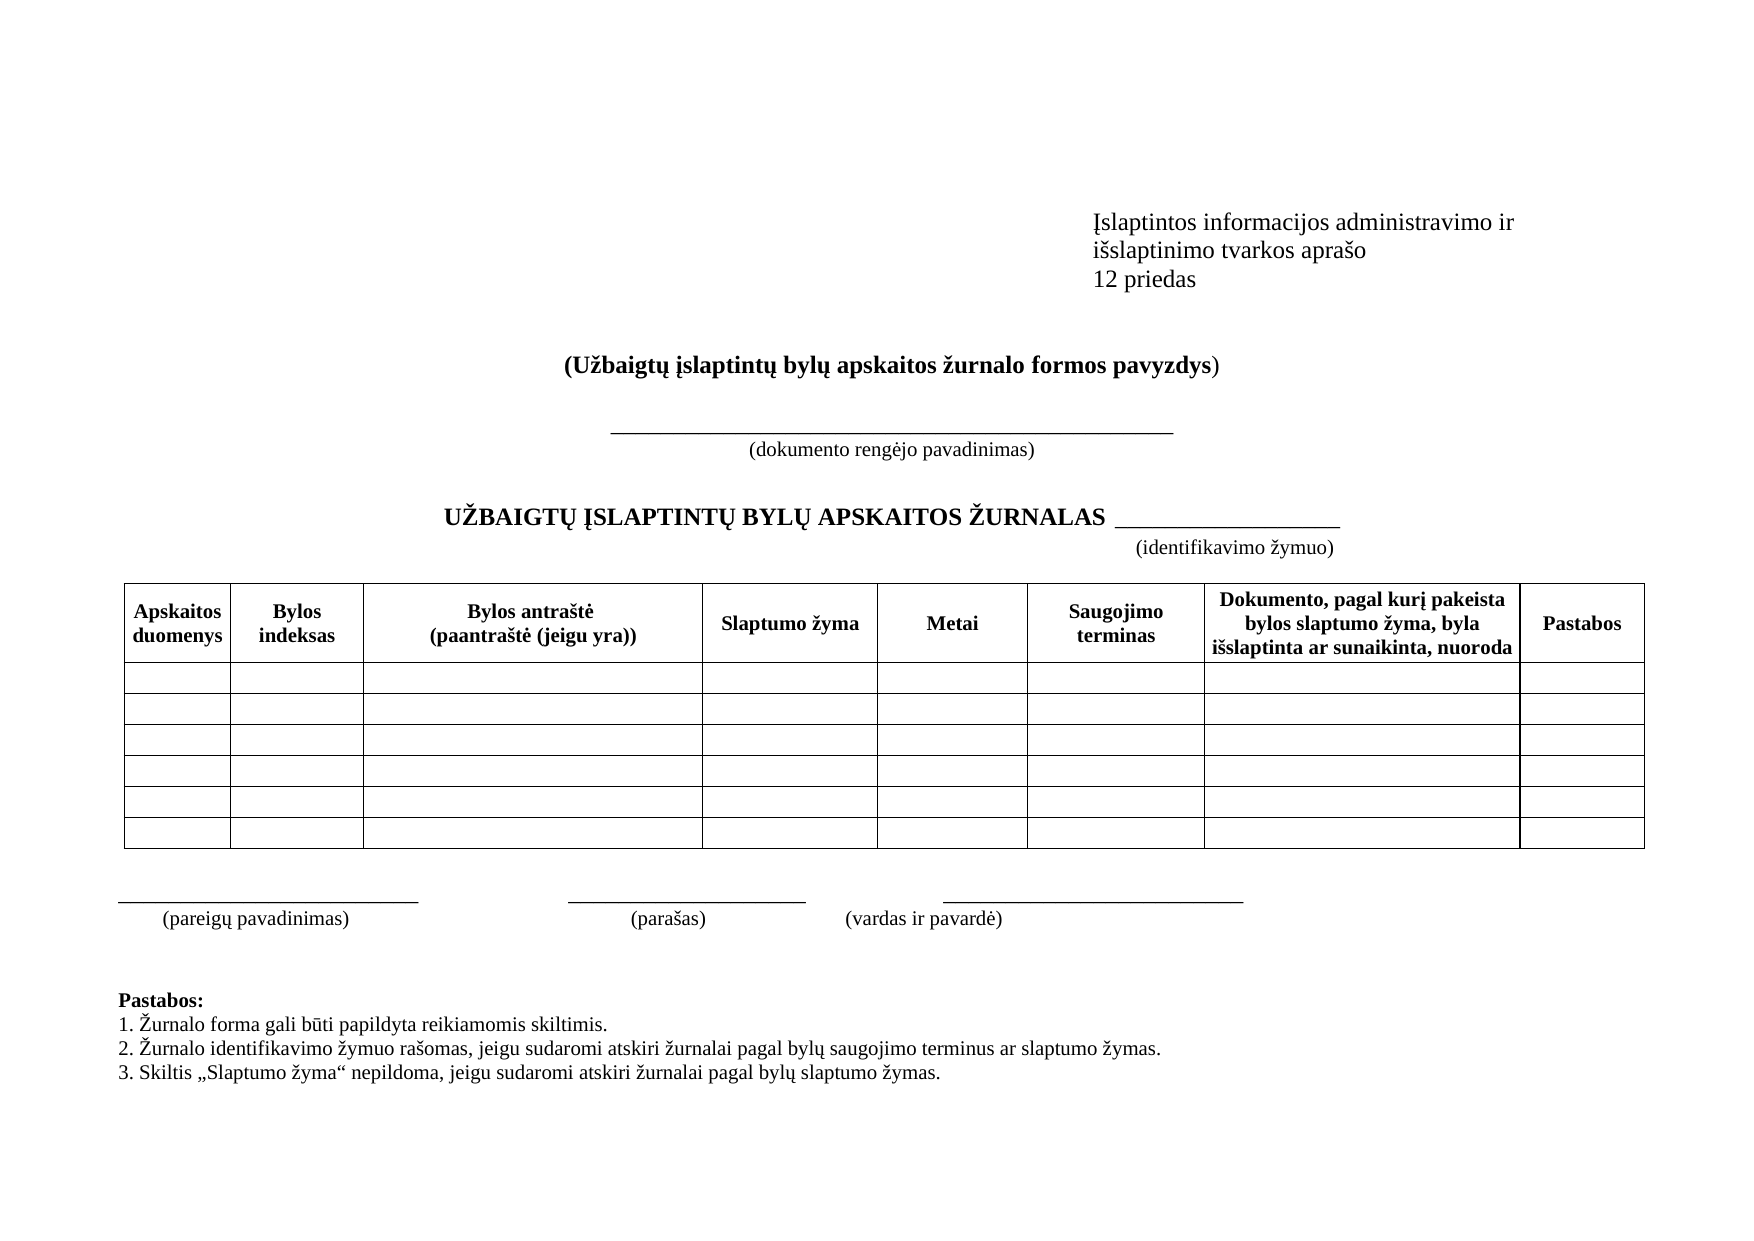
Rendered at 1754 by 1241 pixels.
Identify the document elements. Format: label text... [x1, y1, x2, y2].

table_cell [364, 725, 702, 755]
table_cell [231, 663, 363, 693]
table_cell [878, 818, 1027, 848]
text 3. Skiltis „Slaptumo žyma“ nepildoma, jeigu sudaromi atskiri žurnalai pagal bylų slaptumo žymas. [118, 1060, 1665, 1084]
table_cell [125, 756, 230, 786]
table_cell [364, 818, 702, 848]
table_cell [703, 694, 877, 724]
text _____________________________________________ [118, 408, 1665, 437]
table_cell [1028, 663, 1204, 693]
table_cell [1521, 818, 1644, 848]
text (identifikavimo žymuo) [718, 535, 1665, 559]
table_cell [231, 725, 363, 755]
table_cell [1521, 663, 1644, 693]
table_cell [125, 694, 230, 724]
table_cell [231, 787, 363, 817]
table_header Slaptumo žyma [703, 584, 877, 662]
table_cell [125, 787, 230, 817]
table_header Bylos antraštė (paantraštė (jeigu yra)) [364, 584, 702, 662]
table_cell [364, 787, 702, 817]
table_cell [878, 756, 1027, 786]
text ________________________ ___________________ ________________________ [118, 877, 1665, 906]
table_cell [703, 663, 877, 693]
table_cell [231, 694, 363, 724]
table_cell [125, 725, 230, 755]
table_cell [703, 787, 877, 817]
table_cell [1028, 756, 1204, 786]
table_header Apskaitos duomenys [125, 584, 230, 662]
text UŽBAIGTŲ ĮSLAPTINTŲ BYLŲ APSKAITOS ŽURNALAS __________________ [118, 489, 1665, 535]
table_cell [1521, 787, 1644, 817]
text 2. Žurnalo identifikavimo žymuo rašomas, jeigu sudaromi atskiri žurnalai pagal bylų saugojimo terminus ar slaptumo žymas. [118, 1036, 1665, 1060]
table_cell [1028, 818, 1204, 848]
table_cell [1205, 818, 1519, 848]
table_header Saugojimo terminas [1028, 584, 1204, 662]
table_cell [231, 818, 363, 848]
table_header Dokumento, pagal kurį pakeista bylos slaptumo žyma, byla išslaptinta ar sunaikinta, nuoroda [1205, 584, 1519, 662]
table_cell [878, 663, 1027, 693]
text (pareigų pavadinimas) (parašas) (vardas ir pavardė) [118, 906, 1665, 930]
table_cell [231, 756, 363, 786]
text Pastabos: [118, 988, 1665, 1012]
table_cell [1205, 725, 1519, 755]
text išslaptinimo tvarkos aprašo 12 priedas [1093, 235, 1665, 293]
table_cell [1521, 756, 1644, 786]
table_cell [1028, 694, 1204, 724]
table_cell [1028, 725, 1204, 755]
table_header Bylos indeksas [231, 584, 363, 662]
table_header Metai [878, 584, 1027, 662]
text 1. Žurnalo forma gali būti papildyta reikiamomis skiltimis. [118, 1012, 1665, 1036]
table_cell [1205, 787, 1519, 817]
table_cell [703, 756, 877, 786]
table_cell [1205, 694, 1519, 724]
text Įslaptintos informacijos administravimo ir [1093, 207, 1665, 235]
table_cell [1205, 663, 1519, 693]
table_cell [364, 694, 702, 724]
table_cell [878, 694, 1027, 724]
text (Užbaigtų įslaptintų bylų apskaitos žurnalo formos pavyzdys) [118, 350, 1665, 379]
table_header Pastabos [1521, 584, 1644, 662]
table_cell [878, 725, 1027, 755]
table_cell [125, 663, 230, 693]
table_cell [364, 756, 702, 786]
table_cell [125, 818, 230, 848]
table_cell [703, 818, 877, 848]
table_cell [703, 725, 877, 755]
table_cell [1521, 694, 1644, 724]
table_cell [878, 787, 1027, 817]
table_cell [1205, 756, 1519, 786]
table_cell [1521, 725, 1644, 755]
table_cell [1028, 787, 1204, 817]
text (dokumento rengėjo pavadinimas) [118, 437, 1665, 461]
table_cell [364, 663, 702, 693]
